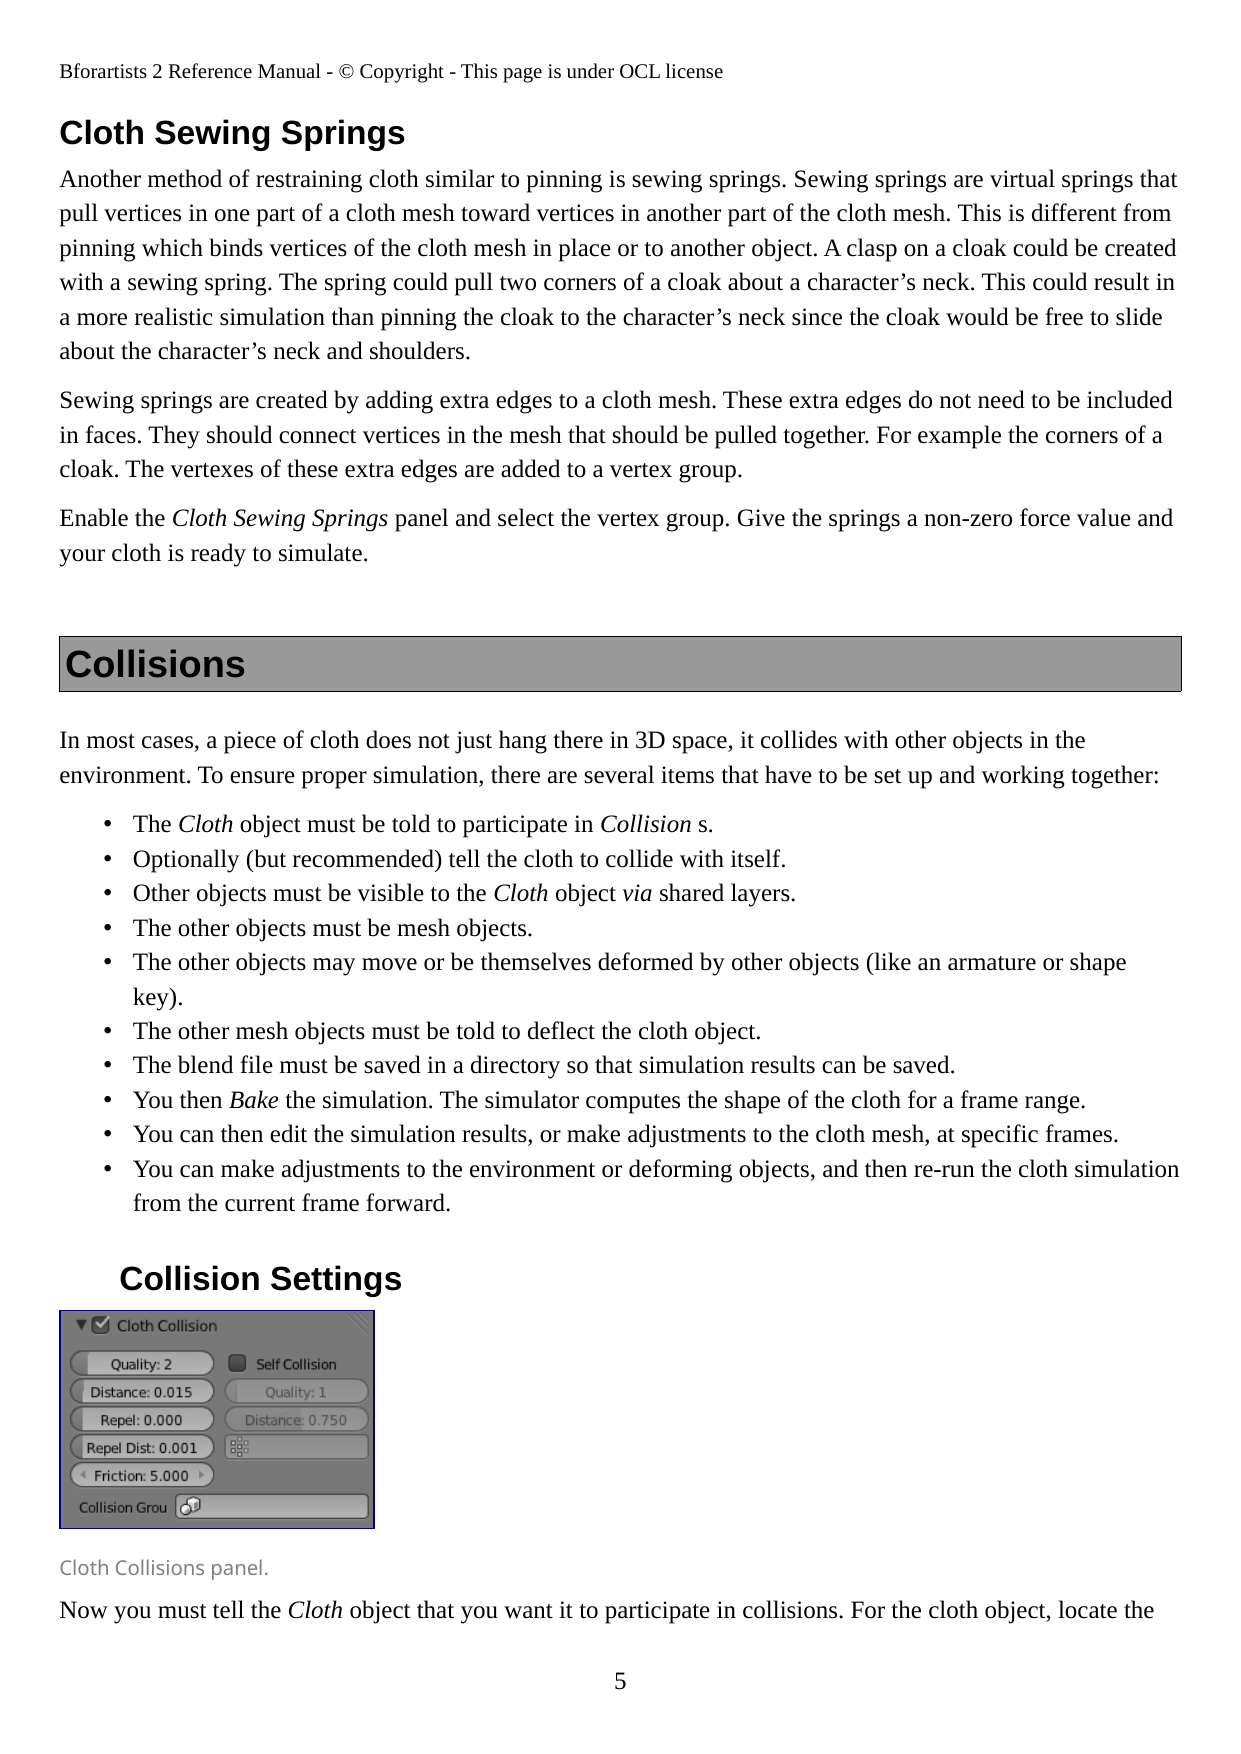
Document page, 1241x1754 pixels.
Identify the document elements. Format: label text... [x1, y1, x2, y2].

picture [61, 1311, 373, 1528]
table_header Collisions [60, 637, 1181, 691]
list The other mesh objects must be told to deflect the cloth object. [103, 1016, 1181, 1045]
list You then Bake the simulation. The simulator computes the shape of the cloth for a frame range. [103, 1085, 1181, 1114]
text Another method of restraining cloth similar to pinning is sewing springs. Sewing springs are virtual springs that pull vertices in one part of a cloth mesh toward vertices in another part of the cloth mesh. This is different from pinning which binds vertices of the cloth mesh in place or to another object. A clasp on a cloak could be created with a sewing spring. The spring could pull two corners of a cloak about a character’s neck. This could result in a more realistic simulation than pinning the cloak to the character’s neck since the cloak would be free to slide about the character’s neck and shoulders. [59, 164, 1181, 365]
text Enable the Cloth Sewing Springs panel and select the vertex group. Give the springs a non-zero force value and your cloth is ready to simulate. [59, 503, 1181, 566]
subtitle Collision Settings [59, 1258, 1181, 1297]
list You can then edit the simulation results, or make adjustments to the cloth mesh, at specific frames. [103, 1119, 1181, 1148]
list Optionally (but recommended) tell the cloth to collide with itself. [103, 844, 1181, 872]
text Cloth Collisions panel. [59, 1549, 1181, 1581]
text Now you must tell the Cloth object that you want it to participate in collisions. For the cloth object, locate the [59, 1595, 1181, 1624]
subtitle Cloth Sewing Springs [59, 113, 1181, 151]
list You can make adjustments to the environment or deforming objects, and then re-run the cloth simulation from the current frame forward. [103, 1154, 1181, 1217]
text Sewing springs are created by adding extra edges to a cloth mesh. These extra edges do not need to be included in faces. They should connect vertices in the mesh that should be pulled together. For example the corners of a cloak. The vertexes of these extra edges are added to a vertex group. [59, 385, 1181, 483]
list The blend file must be saved in a directory so that simulation results can be saved. [103, 1051, 1181, 1079]
text In most cases, a piece of cloth does not just hang there in 3D space, it collides with other objects in the environment. To ensure proper simulation, there are several items that have to be set up and working together: [59, 726, 1181, 789]
list The other objects may move or be themselves deformed by other objects (like an armature or shape key). [103, 947, 1181, 1010]
list The Cloth object must be told to participate in Collision s. [103, 809, 1181, 838]
list Other objects must be visible to the Cloth object via shared layers. [103, 878, 1181, 907]
list The other objects must be mesh objects. [103, 913, 1181, 941]
